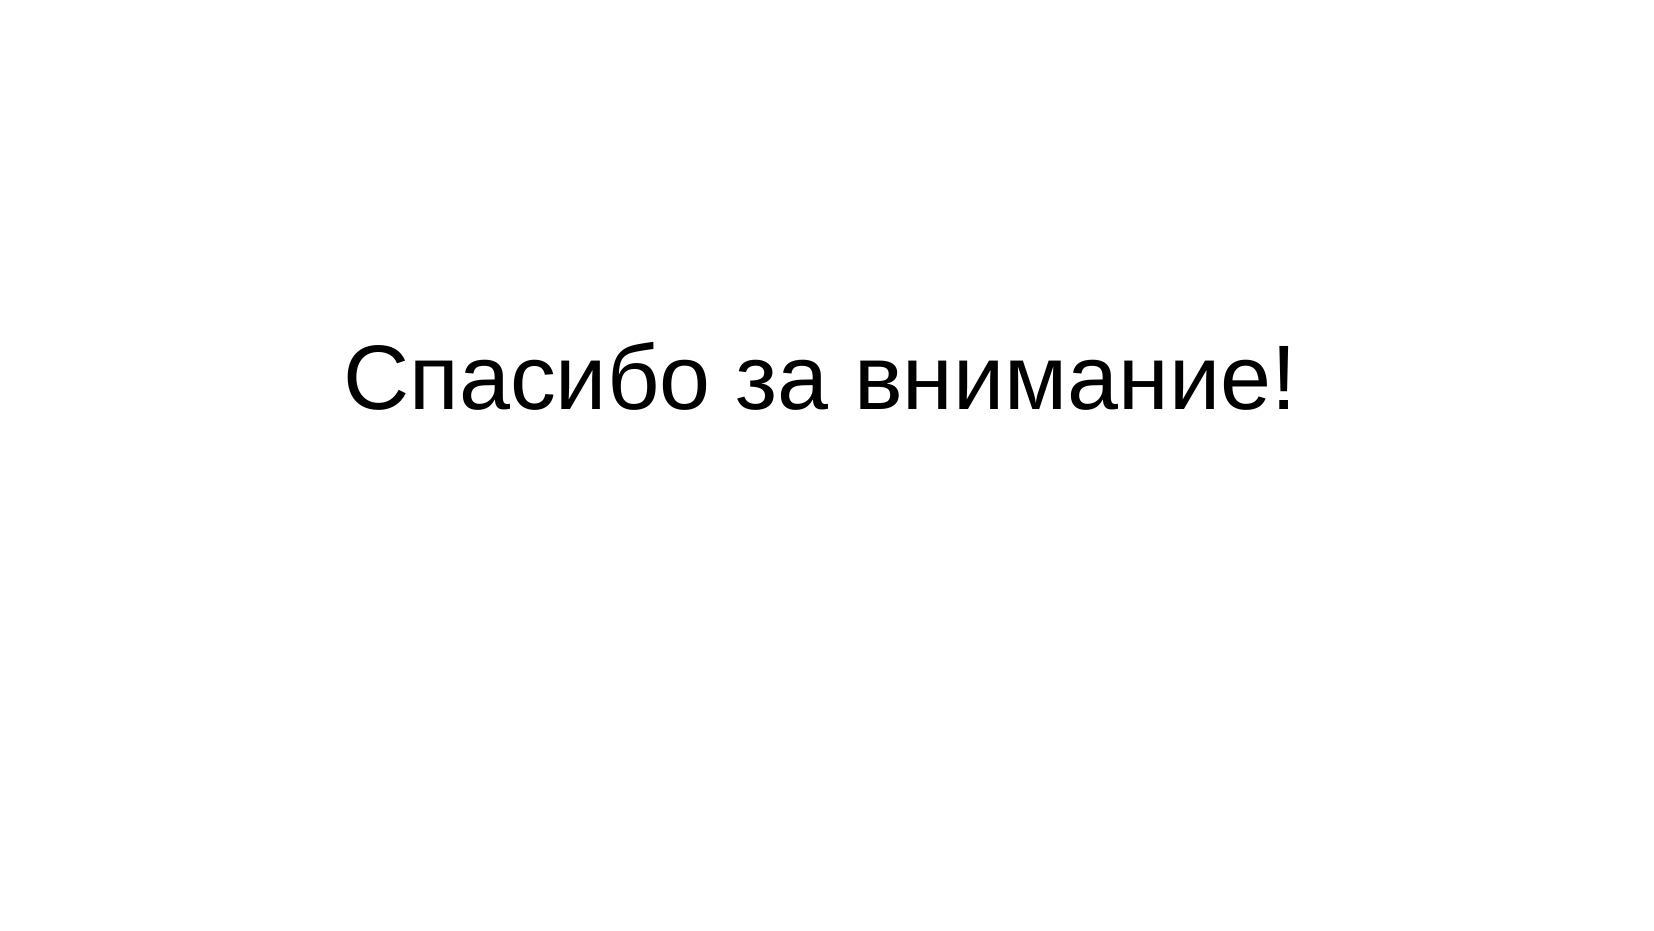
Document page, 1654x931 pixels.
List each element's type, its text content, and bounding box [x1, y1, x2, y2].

title Спасибо за внимание! [76, 295, 1565, 451]
